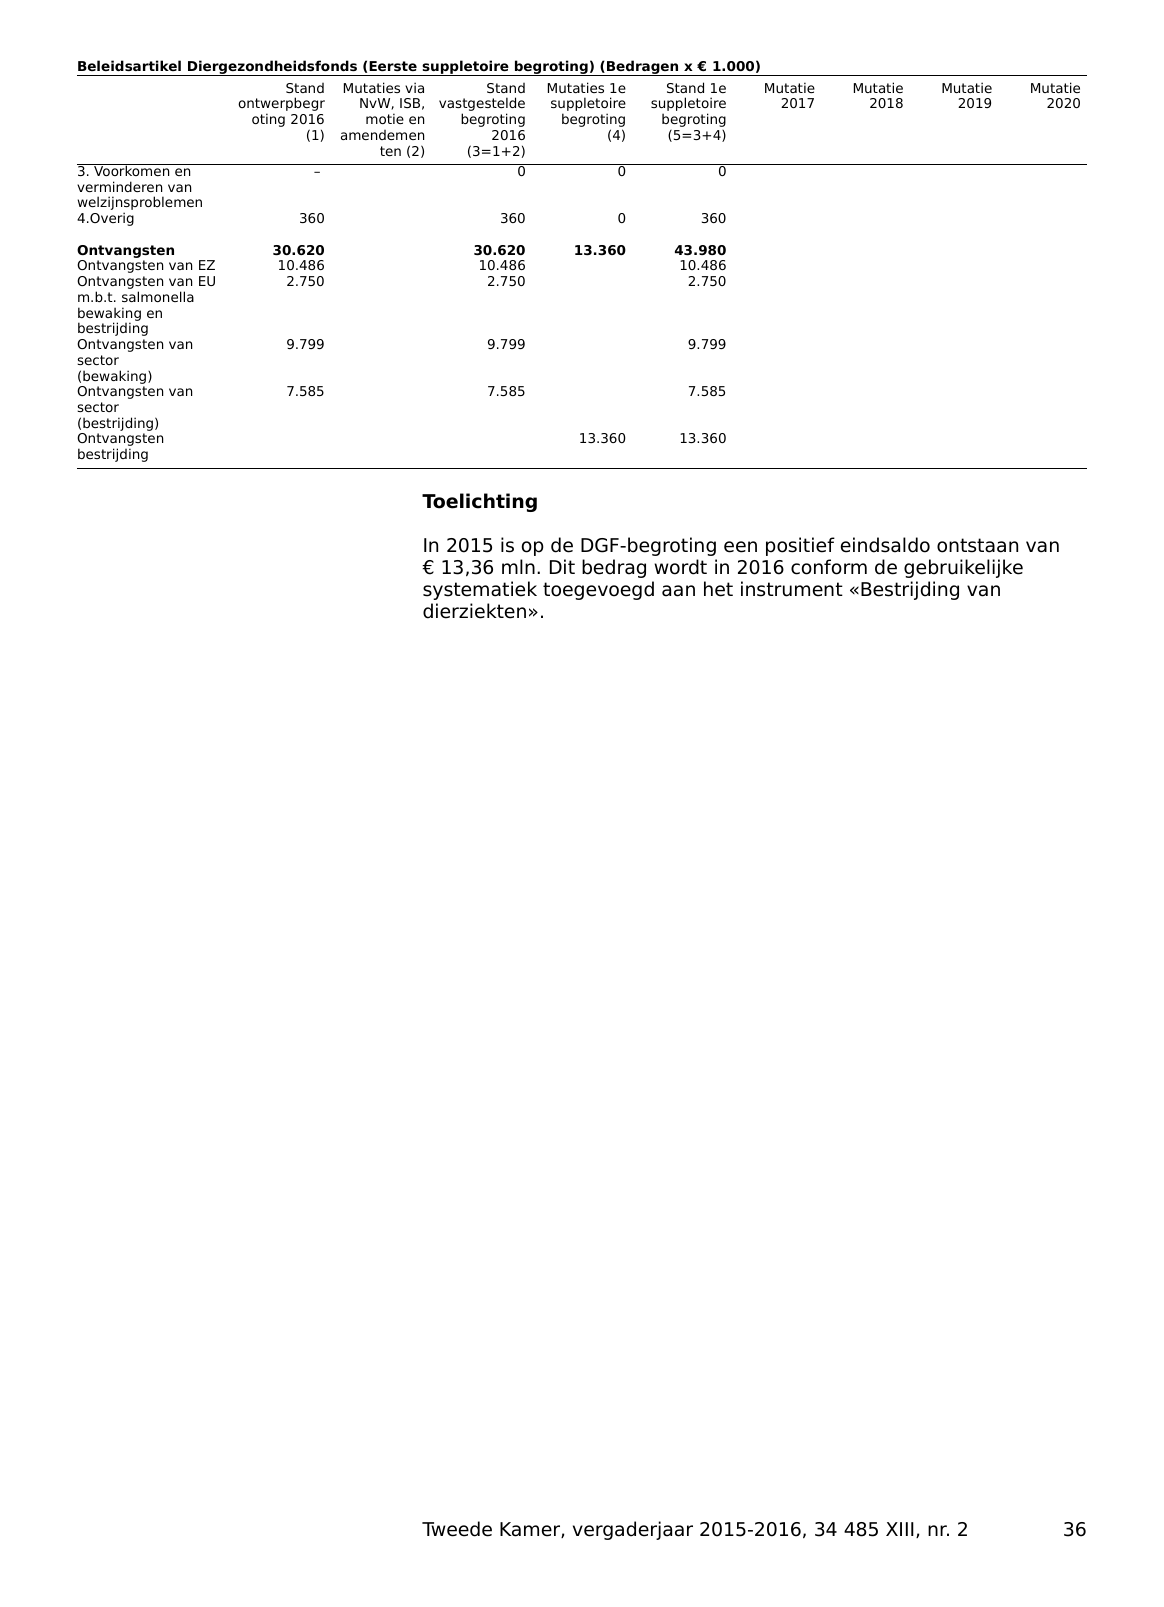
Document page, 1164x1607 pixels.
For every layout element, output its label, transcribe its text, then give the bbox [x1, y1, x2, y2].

table_cell [998, 227, 1087, 242]
table_cell 2.750 [431, 274, 531, 337]
table_cell [531, 337, 632, 384]
table_cell 2.750 [230, 274, 331, 337]
table_cell [732, 431, 821, 467]
table_cell 13.360 [531, 431, 632, 467]
table_cell Mutaties via NvW, ISB, motie en amendementen (2) [331, 76, 431, 164]
table_cell Ontvangsten van sector (bewaking) [77, 337, 230, 384]
table_cell [732, 211, 821, 227]
table_cell Stand 1e suppletoire begroting (5=3+4) [632, 76, 732, 164]
table_cell [732, 243, 821, 258]
table_cell [909, 384, 998, 431]
table_cell [909, 258, 998, 274]
table_cell 13.360 [632, 431, 732, 467]
table_cell 30.620 [230, 243, 331, 258]
table_cell [821, 274, 909, 337]
table_cell [909, 337, 998, 384]
table_cell Ontvangsten [77, 243, 230, 258]
table_cell Stand ontwerpbegroting 2016 (1) [230, 76, 331, 164]
table_cell [531, 258, 632, 274]
table_cell [732, 165, 821, 211]
table_cell Mutatie 2018 [821, 76, 909, 164]
table_cell [331, 258, 431, 274]
table_cell 360 [632, 211, 732, 227]
table_cell 360 [431, 211, 531, 227]
table_cell 0 [531, 165, 632, 211]
table_cell [431, 431, 531, 467]
table_cell [732, 337, 821, 384]
table_cell Mutaties 1e suppletoire begroting (4) [531, 76, 632, 164]
table_cell [821, 431, 909, 467]
table_cell [531, 384, 632, 431]
table_cell [821, 243, 909, 258]
table_cell [998, 274, 1087, 337]
table_cell 13.360 [531, 243, 632, 258]
table_cell [909, 165, 998, 211]
subtitle Toelichting [422, 491, 1087, 513]
table_cell [998, 337, 1087, 384]
table_cell [331, 431, 431, 467]
table_cell 7.585 [431, 384, 531, 431]
table_cell [632, 227, 732, 242]
table_cell 360 [230, 211, 331, 227]
table_cell 2.750 [632, 274, 732, 337]
table_cell [821, 337, 909, 384]
table_cell – [230, 165, 331, 211]
table_cell [331, 227, 431, 242]
table_cell 10.486 [230, 258, 331, 274]
table_cell [77, 227, 230, 242]
table_cell 9.799 [431, 337, 531, 384]
table_cell [331, 337, 431, 384]
table_cell [998, 211, 1087, 227]
table_cell [909, 274, 998, 337]
table_cell Mutatie 2020 [998, 76, 1087, 164]
table_cell Stand vastgestelde begroting 2016 (3=1+2) [431, 76, 531, 164]
table_cell [909, 211, 998, 227]
table_cell 7.585 [632, 384, 732, 431]
table_cell 10.486 [632, 258, 732, 274]
table_cell [821, 258, 909, 274]
table_cell [998, 431, 1087, 467]
table_cell 0 [431, 165, 531, 211]
table_cell 9.799 [230, 337, 331, 384]
table_cell [998, 258, 1087, 274]
table_cell [331, 384, 431, 431]
table_cell 4.Overig [77, 211, 230, 227]
table_cell Ontvangsten van EU m.b.t. salmonella bewaking en bestrijding [77, 274, 230, 337]
table_cell [230, 227, 331, 242]
table_cell [531, 227, 632, 242]
table_cell [909, 431, 998, 467]
table_cell [531, 274, 632, 337]
table_cell 30.620 [431, 243, 531, 258]
table_cell [821, 211, 909, 227]
table_cell [331, 165, 431, 211]
table_cell [821, 384, 909, 431]
table_cell Ontvangsten bestrijding [77, 431, 230, 467]
table_cell Ontvangsten van EZ [77, 258, 230, 274]
table_cell [732, 258, 821, 274]
table_cell Mutatie 2017 [732, 76, 821, 164]
table_cell [732, 384, 821, 431]
table_cell [909, 227, 998, 242]
table_cell 0 [632, 165, 732, 211]
table_cell [998, 384, 1087, 431]
table_cell [821, 227, 909, 242]
table_cell [331, 243, 431, 258]
table_cell 7.585 [230, 384, 331, 431]
table_cell 3. Voorkomen en verminderen van welzijnsproblemen [77, 165, 230, 211]
table_cell [431, 227, 531, 242]
table_cell [998, 243, 1087, 258]
table_cell 9.799 [632, 337, 732, 384]
table_cell [230, 431, 331, 467]
table_cell 43.980 [632, 243, 732, 258]
table_cell [331, 274, 431, 337]
table_cell [909, 243, 998, 258]
table_cell [732, 227, 821, 242]
table_cell 10.486 [431, 258, 531, 274]
table_cell [331, 211, 431, 227]
table_header Beleidsartikel Diergezondheidsfonds (Eerste suppletoire begroting) (Bedragen x € 1.000) [77, 59, 1087, 75]
table_cell Mutatie 2019 [909, 76, 998, 164]
table_cell [821, 165, 909, 211]
table_cell Ontvangsten van sector (bestrijding) [77, 384, 230, 431]
table_cell [77, 76, 230, 164]
table_cell [732, 274, 821, 337]
text In 2015 is op de DGF-begroting een positief eindsaldo ontstaan van € 13,36 mln. Dit bedrag wordt in 2016 conform de gebruikelijke systematiek toegevoegd aan het instrument «Bestrijding van dierziekten». [422, 535, 1087, 623]
table_cell [998, 165, 1087, 211]
table_cell 0 [531, 211, 632, 227]
